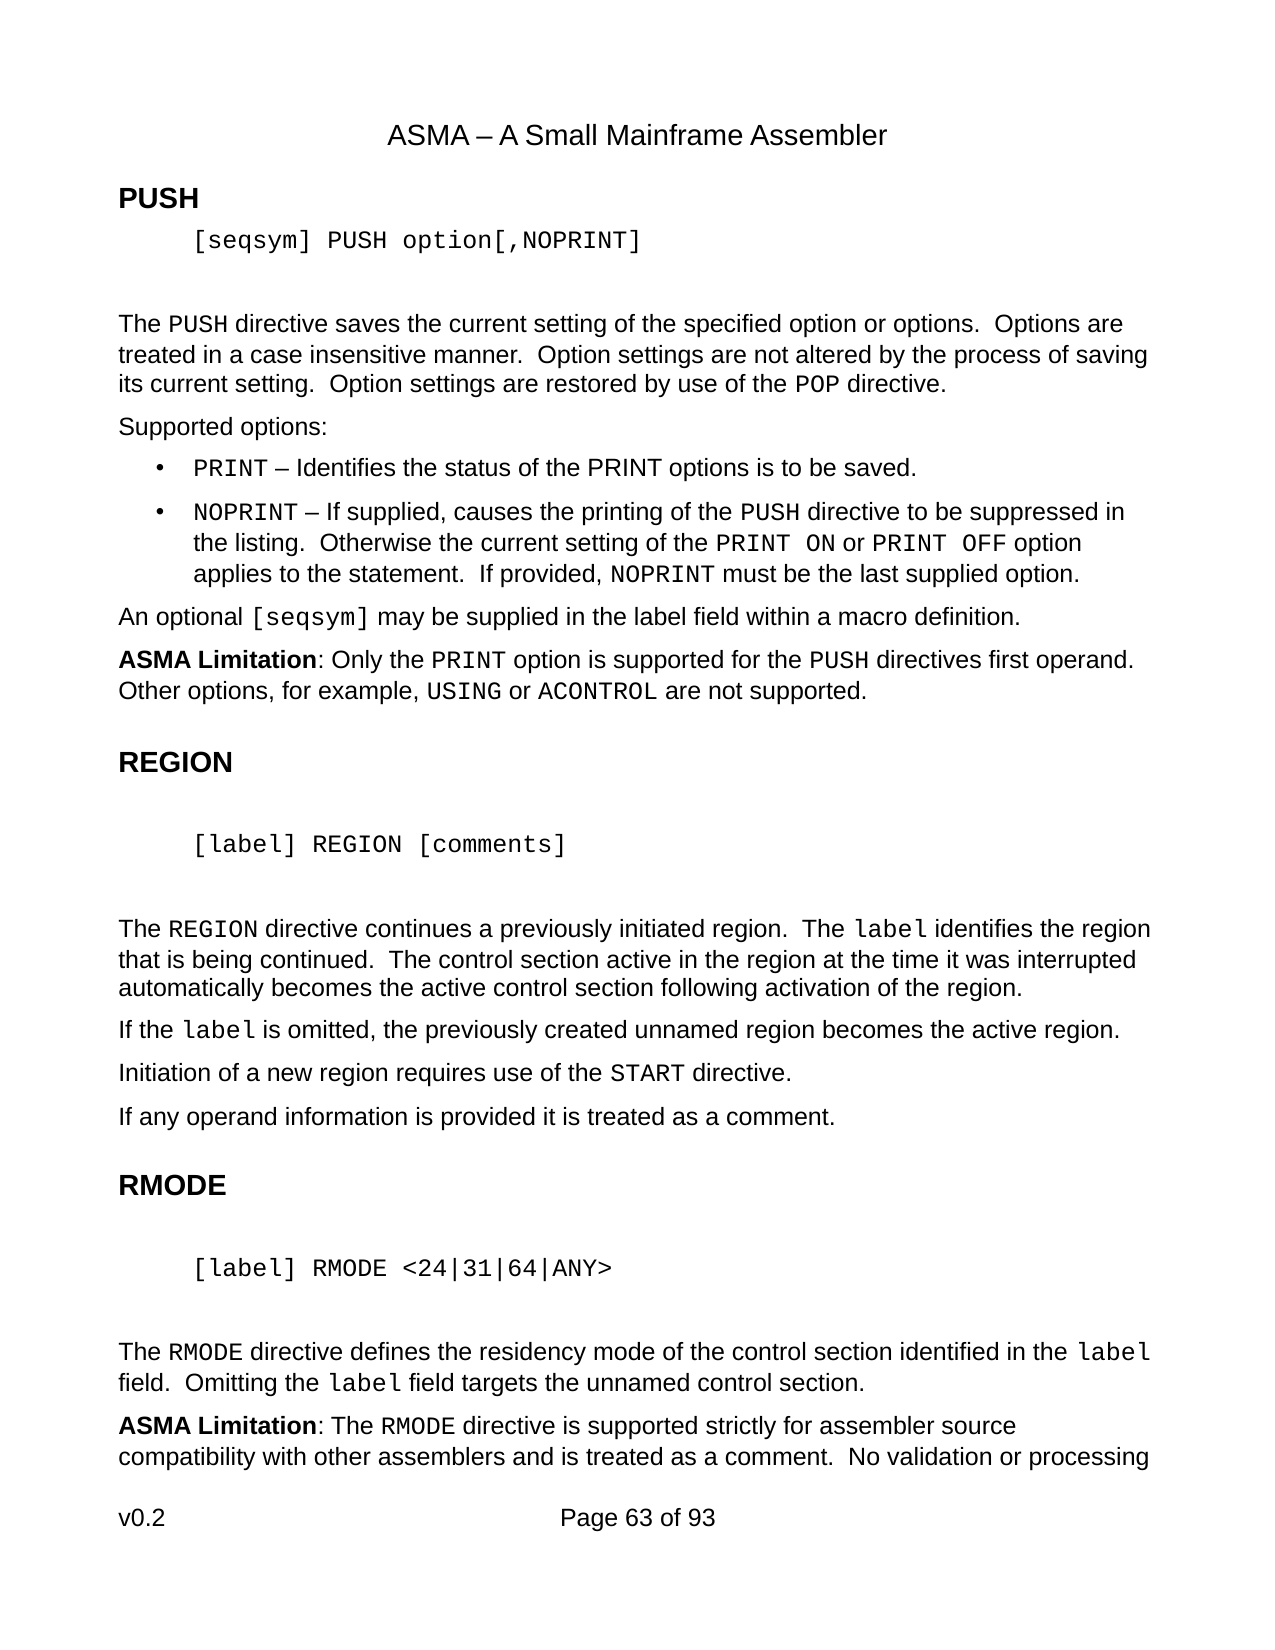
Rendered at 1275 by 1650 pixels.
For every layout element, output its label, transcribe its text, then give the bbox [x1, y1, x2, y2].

text The RMODE directive defines the residency mode of the control section identified in the label field. Omitting the label field targets the unnamed control section. [118, 1337, 1157, 1399]
list NOPRINT – If supplied, causes the printing of the PUSH directive to be suppressed in the listing. Otherwise the current setting of the PRINT ON or PRINT OFF option applies to the statement. If provided, NOPRINT must be the last supplied option. [156, 497, 1157, 589]
text [label] RMODE <24|31|64|ANY> [192, 1255, 1157, 1283]
text Supported options: [118, 412, 1157, 441]
text Initiation of a new region requires use of the START directive. [118, 1058, 1157, 1089]
text ASMA Limitation: Only the PRINT option is supported for the PUSH directives first operand. Other options, for example, USING or ACONTROL are not supported. [118, 645, 1157, 707]
text The REGION directive continues a previously initiated region. The label identifies the region that is being continued. The control section active in the region at the time it was interrupted automatically becomes the active control section following activation of the region. [118, 914, 1157, 1002]
text ASMA Limitation: The RMODE directive is supported strictly for assembler source compatibility with other assemblers and is treated as a comment. No validation or processing [118, 1411, 1157, 1471]
subtitle REGION [118, 745, 1157, 778]
list PRINT – Identifies the status of the PRINT options is to be saved. [156, 453, 1157, 484]
text An optional [seqsym] may be supplied in the label field within a macro definition. [118, 602, 1157, 633]
subtitle PUSH [118, 181, 1157, 215]
text [seqsym] PUSH option[,NOPRINT] [192, 227, 1157, 256]
text If any operand information is provided it is treated as a comment. [118, 1102, 1157, 1130]
text If the label is omitted, the previously created unnamed region becomes the active region. [118, 1015, 1157, 1046]
text The PUSH directive saves the current setting of the specified option or options. Options are treated in a case insensitive manner. Option settings are not altered by the process of saving its current setting. Option settings are restored by use of the POP directive. [118, 309, 1157, 399]
text [label] REGION [comments] [192, 832, 1157, 860]
subtitle RMODE [118, 1168, 1157, 1201]
